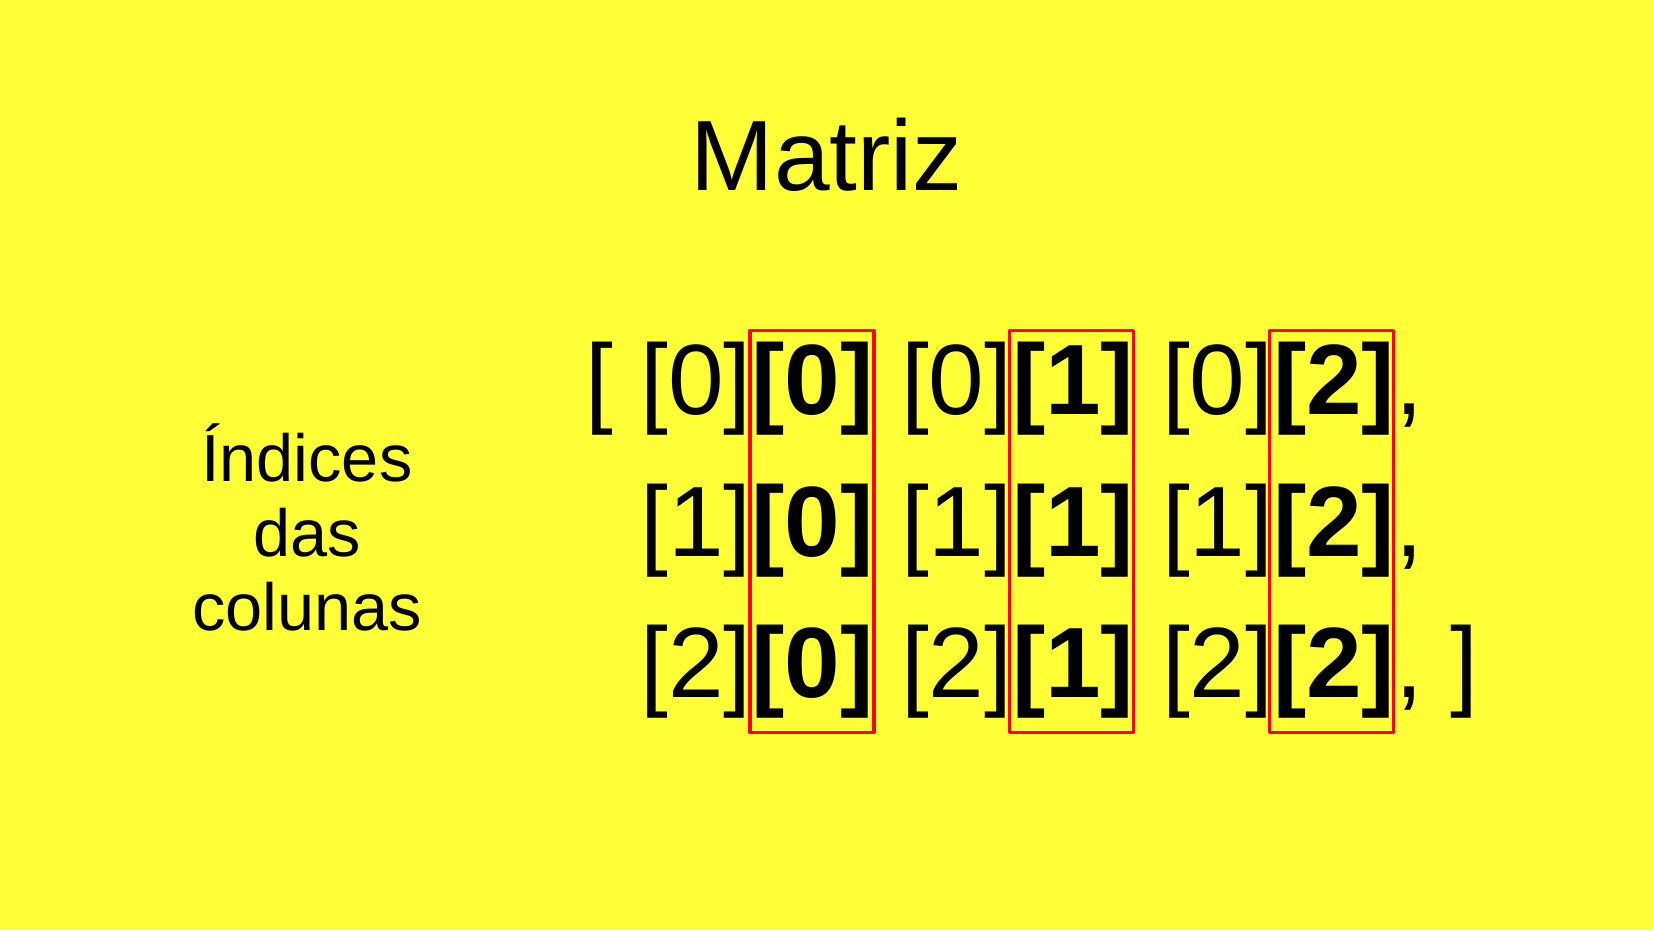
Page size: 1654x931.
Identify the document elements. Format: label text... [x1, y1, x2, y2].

text_box Índices das colunas [129, 413, 485, 653]
title Matriz [82, 78, 1571, 234]
subtitle [ [0][0] [0][1] [0][2], [1][0] [1][1] [1][2], [2][0] [2][1] [2][2], ] [259, 251, 1654, 792]
